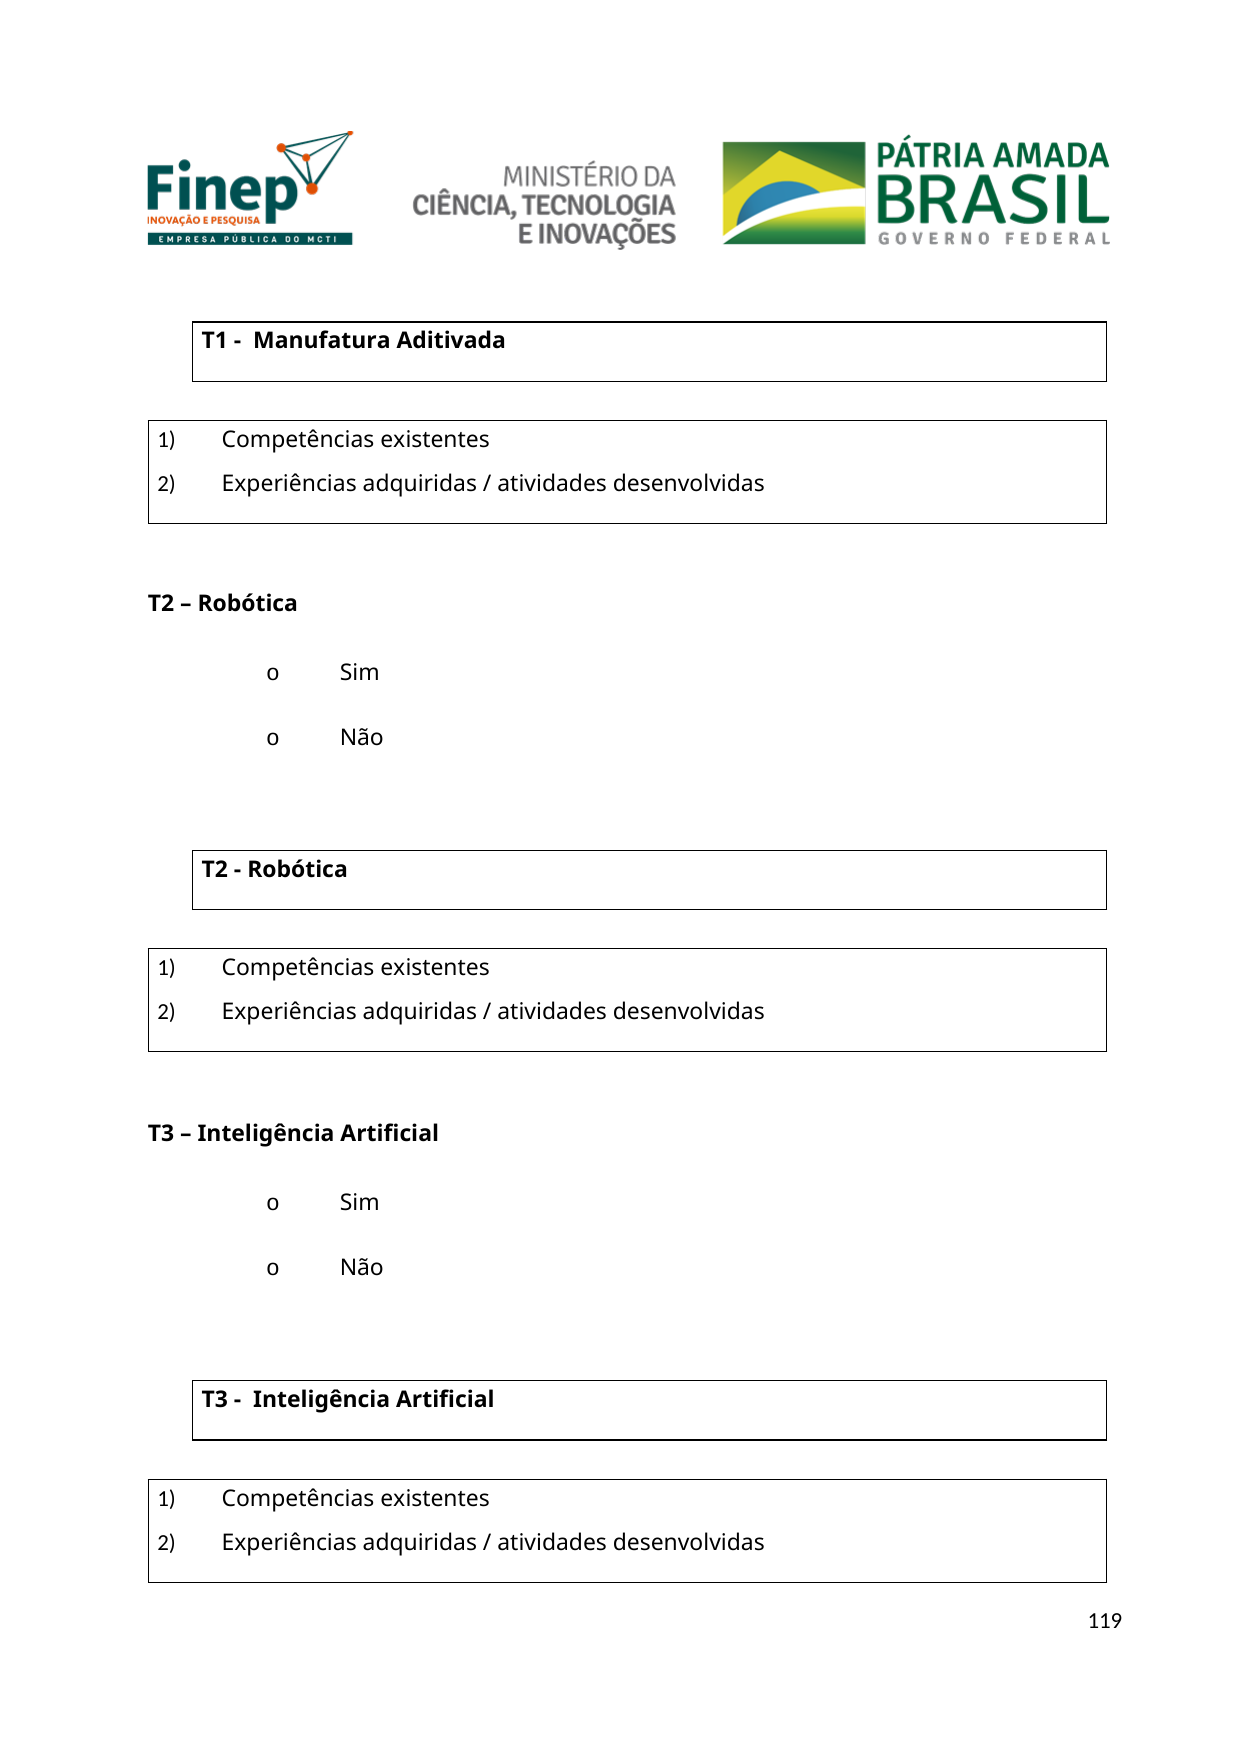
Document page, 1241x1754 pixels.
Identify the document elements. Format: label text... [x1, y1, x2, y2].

list Não [266, 720, 1122, 752]
text T2 – Robótica [148, 586, 1122, 618]
list Experiências adquiridas / atividades desenvolvidas [149, 463, 1106, 523]
text T2 - Robótica [193, 851, 1106, 909]
list Experiências adquiridas / atividades desenvolvidas [149, 1522, 1106, 1582]
list Sim [266, 1186, 1122, 1217]
list Experiências adquiridas / atividades desenvolvidas [149, 992, 1106, 1051]
text T3 – Inteligência Artificial [148, 1117, 1122, 1148]
list Competências existentes [149, 1480, 1106, 1513]
list Sim [266, 656, 1122, 687]
text T3 - Inteligência Artificial [193, 1381, 1106, 1439]
list Não [266, 1251, 1122, 1282]
list Competências existentes [149, 949, 1106, 982]
list Competências existentes [149, 421, 1106, 454]
text T1 - Manufatura Aditivada [193, 323, 1106, 381]
